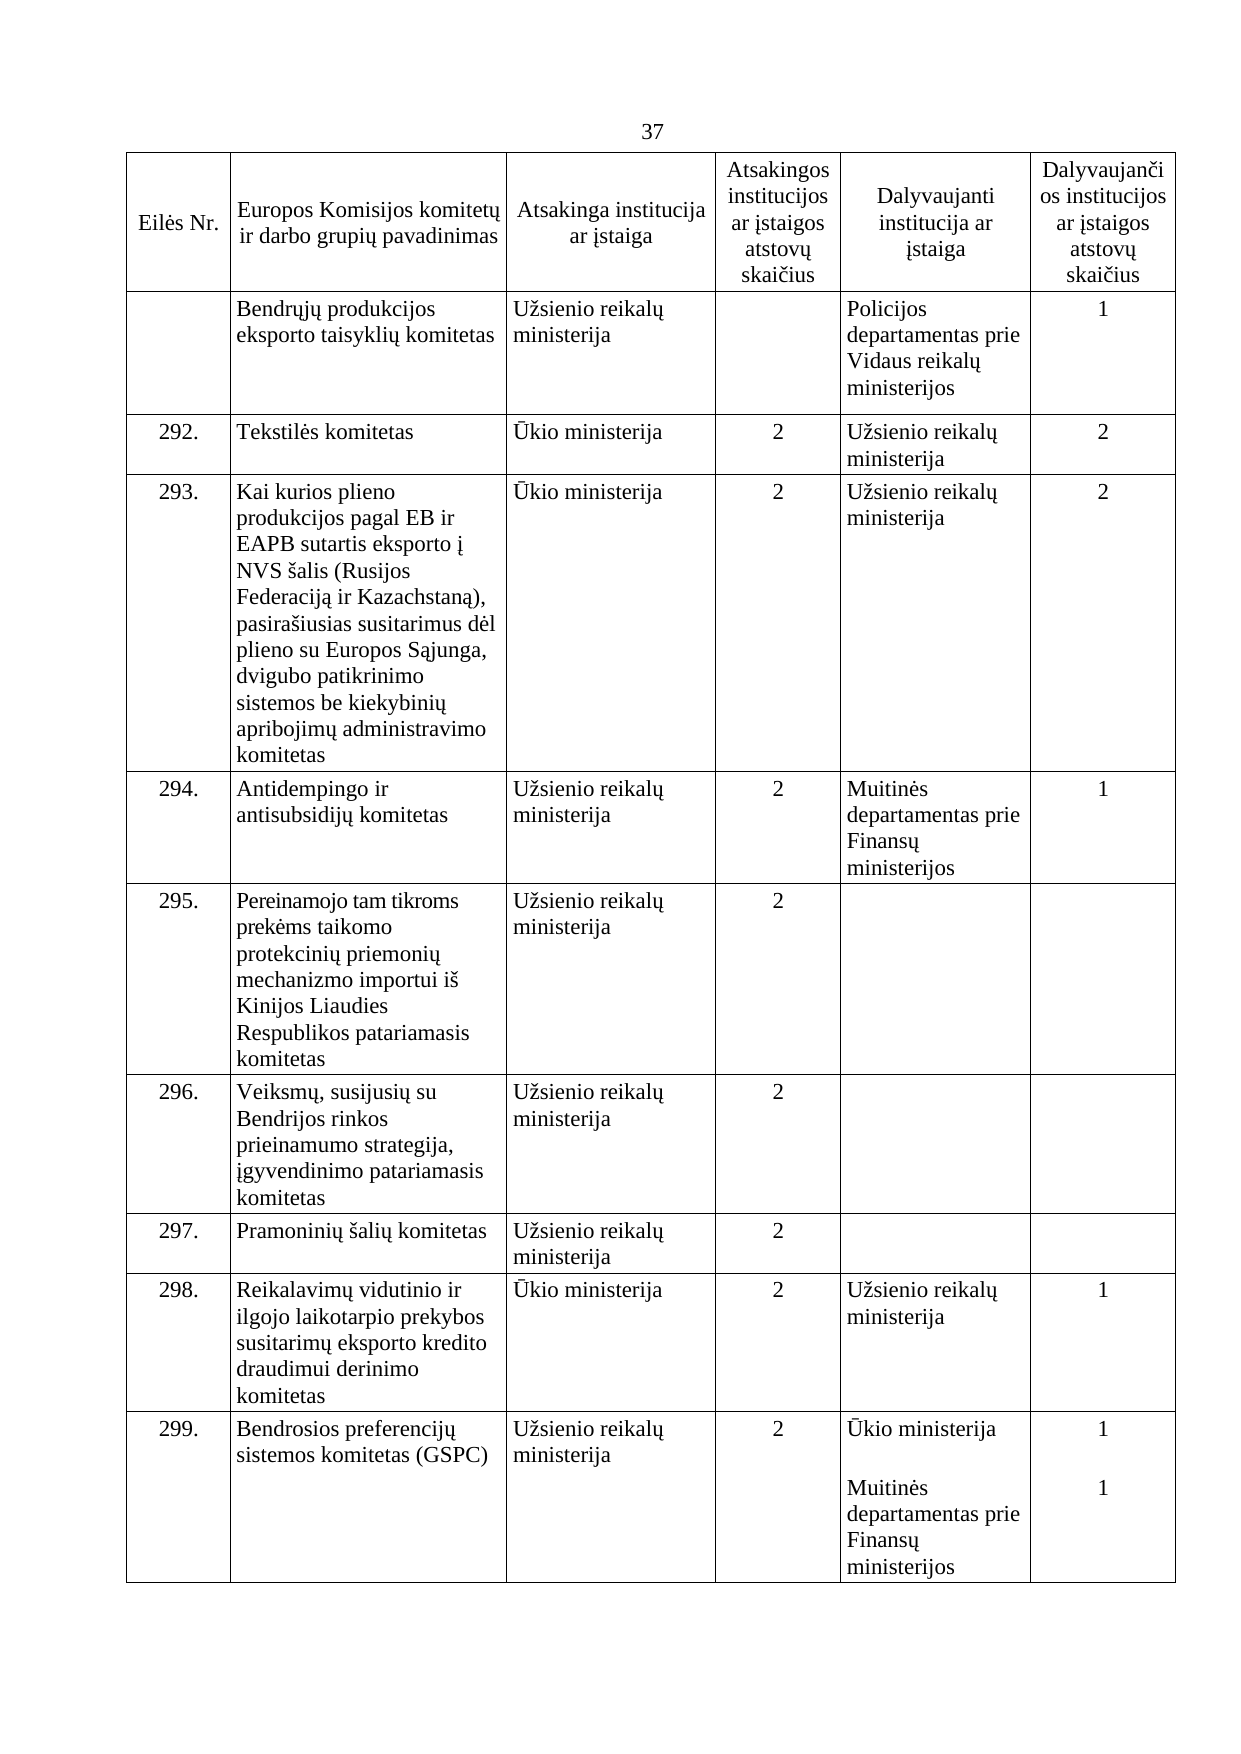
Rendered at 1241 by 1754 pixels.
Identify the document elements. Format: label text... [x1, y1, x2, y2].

table_cell 2 [716, 884, 840, 1074]
table_cell Pramoninių šalių komitetas [231, 1214, 506, 1272]
table_cell [507, 1471, 715, 1582]
table_cell Tekstilės komitetas [231, 415, 506, 474]
table_cell [127, 1471, 230, 1582]
table_cell Bendrosios preferencijų sistemos komitetas (GSPC) [231, 1412, 506, 1471]
table_header Dalyvaujanti institucija ar įstaiga [841, 153, 1030, 291]
table_cell [1031, 1214, 1175, 1272]
table_header Eilės Nr. [127, 153, 230, 291]
table_cell 1 [1031, 772, 1175, 883]
table_cell 1 [1031, 1274, 1175, 1411]
table_header Dalyvaujančios institucijos ar įstaigos atstovų skaičius [1031, 153, 1175, 291]
table_cell [716, 292, 840, 414]
table_cell [127, 292, 230, 414]
table_cell Veiksmų, susijusių su Bendrijos rinkos prieinamumo strategija, įgyvendinimo patariamasis komitetas [231, 1075, 506, 1213]
table_header Atsakinga institucija ar įstaiga [507, 153, 715, 291]
table_cell Pereinamojo tam tikroms prekėms taikomo protekcinių priemonių mechanizmo importui iš Kinijos Liaudies Respublikos patariamasis komitetas [231, 884, 506, 1074]
table_cell 2 [716, 1412, 840, 1471]
table_cell Muitinės departamentas prie Finansų ministerijos [841, 1471, 1030, 1582]
table_cell Antidempingo ir antisubsidijų komitetas [231, 772, 506, 883]
table_cell Užsienio reikalų ministerija [507, 1214, 715, 1272]
table_cell 299. [127, 1412, 230, 1471]
table_cell Užsienio reikalų ministerija [507, 1075, 715, 1213]
table_cell Užsienio reikalų ministerija [841, 475, 1030, 771]
table_cell [1031, 884, 1175, 1074]
table_cell 1 [1031, 1412, 1175, 1471]
table_cell [841, 1214, 1030, 1272]
table_cell [231, 1471, 506, 1582]
table_cell 2 [716, 1214, 840, 1272]
table_header Europos Komisijos komitetų ir darbo grupių pavadinimas [231, 153, 506, 291]
table_cell 297. [127, 1214, 230, 1272]
table_cell Ūkio ministerija [507, 415, 715, 474]
table_cell Ūkio ministerija [507, 1274, 715, 1411]
table_cell 2 [716, 415, 840, 474]
table_cell 1 [1031, 292, 1175, 414]
table_cell Bendrųjų produkcijos eksporto taisyklių komitetas [231, 292, 506, 414]
table_cell Ūkio ministerija [507, 475, 715, 771]
table_cell 296. [127, 1075, 230, 1213]
table_cell Ūkio ministerija [841, 1412, 1030, 1471]
table_cell Užsienio reikalų ministerija [507, 1412, 715, 1471]
table_cell 292. [127, 415, 230, 474]
table_cell Užsienio reikalų ministerija [841, 1274, 1030, 1411]
table_cell 2 [1031, 475, 1175, 771]
table_cell Muitinės departamentas prie Finansų ministerijos [841, 772, 1030, 883]
table_cell Užsienio reikalų ministerija [507, 292, 715, 414]
table_cell 2 [716, 772, 840, 883]
table_cell Kai kurios plieno produkcijos pagal EB ir EAPB sutartis eksporto į NVS šalis (Rusijos Federaciją ir Kazachstaną), pasirašiusias susitarimus dėl plieno su Europos Sąjunga, dvigubo patikrinimo sistemos be kiekybinių apribojimų administravimo komitetas [231, 475, 506, 771]
table_cell Užsienio reikalų ministerija [507, 772, 715, 883]
table_cell 2 [716, 475, 840, 771]
table_cell 2 [716, 1274, 840, 1411]
table_cell Užsienio reikalų ministerija [841, 415, 1030, 474]
table_cell 294. [127, 772, 230, 883]
table_cell [841, 884, 1030, 1074]
table_cell 298. [127, 1274, 230, 1411]
table_cell 295. [127, 884, 230, 1074]
table_cell Užsienio reikalų ministerija [507, 884, 715, 1074]
table_cell [841, 1075, 1030, 1213]
table_cell Reikalavimų vidutinio ir ilgojo laikotarpio prekybos susitarimų eksporto kredito draudimui derinimo komitetas [231, 1274, 506, 1411]
table_cell 1 [1031, 1471, 1175, 1582]
table_cell 2 [1031, 415, 1175, 474]
table_cell Policijos departamentas prie Vidaus reikalų ministerijos [841, 292, 1030, 414]
table_cell [716, 1471, 840, 1582]
table_cell [1031, 1075, 1175, 1213]
table_header Atsakingos institucijos ar įstaigos atstovų skaičius [716, 153, 840, 291]
table_cell 293. [127, 475, 230, 771]
table_cell 2 [716, 1075, 840, 1213]
